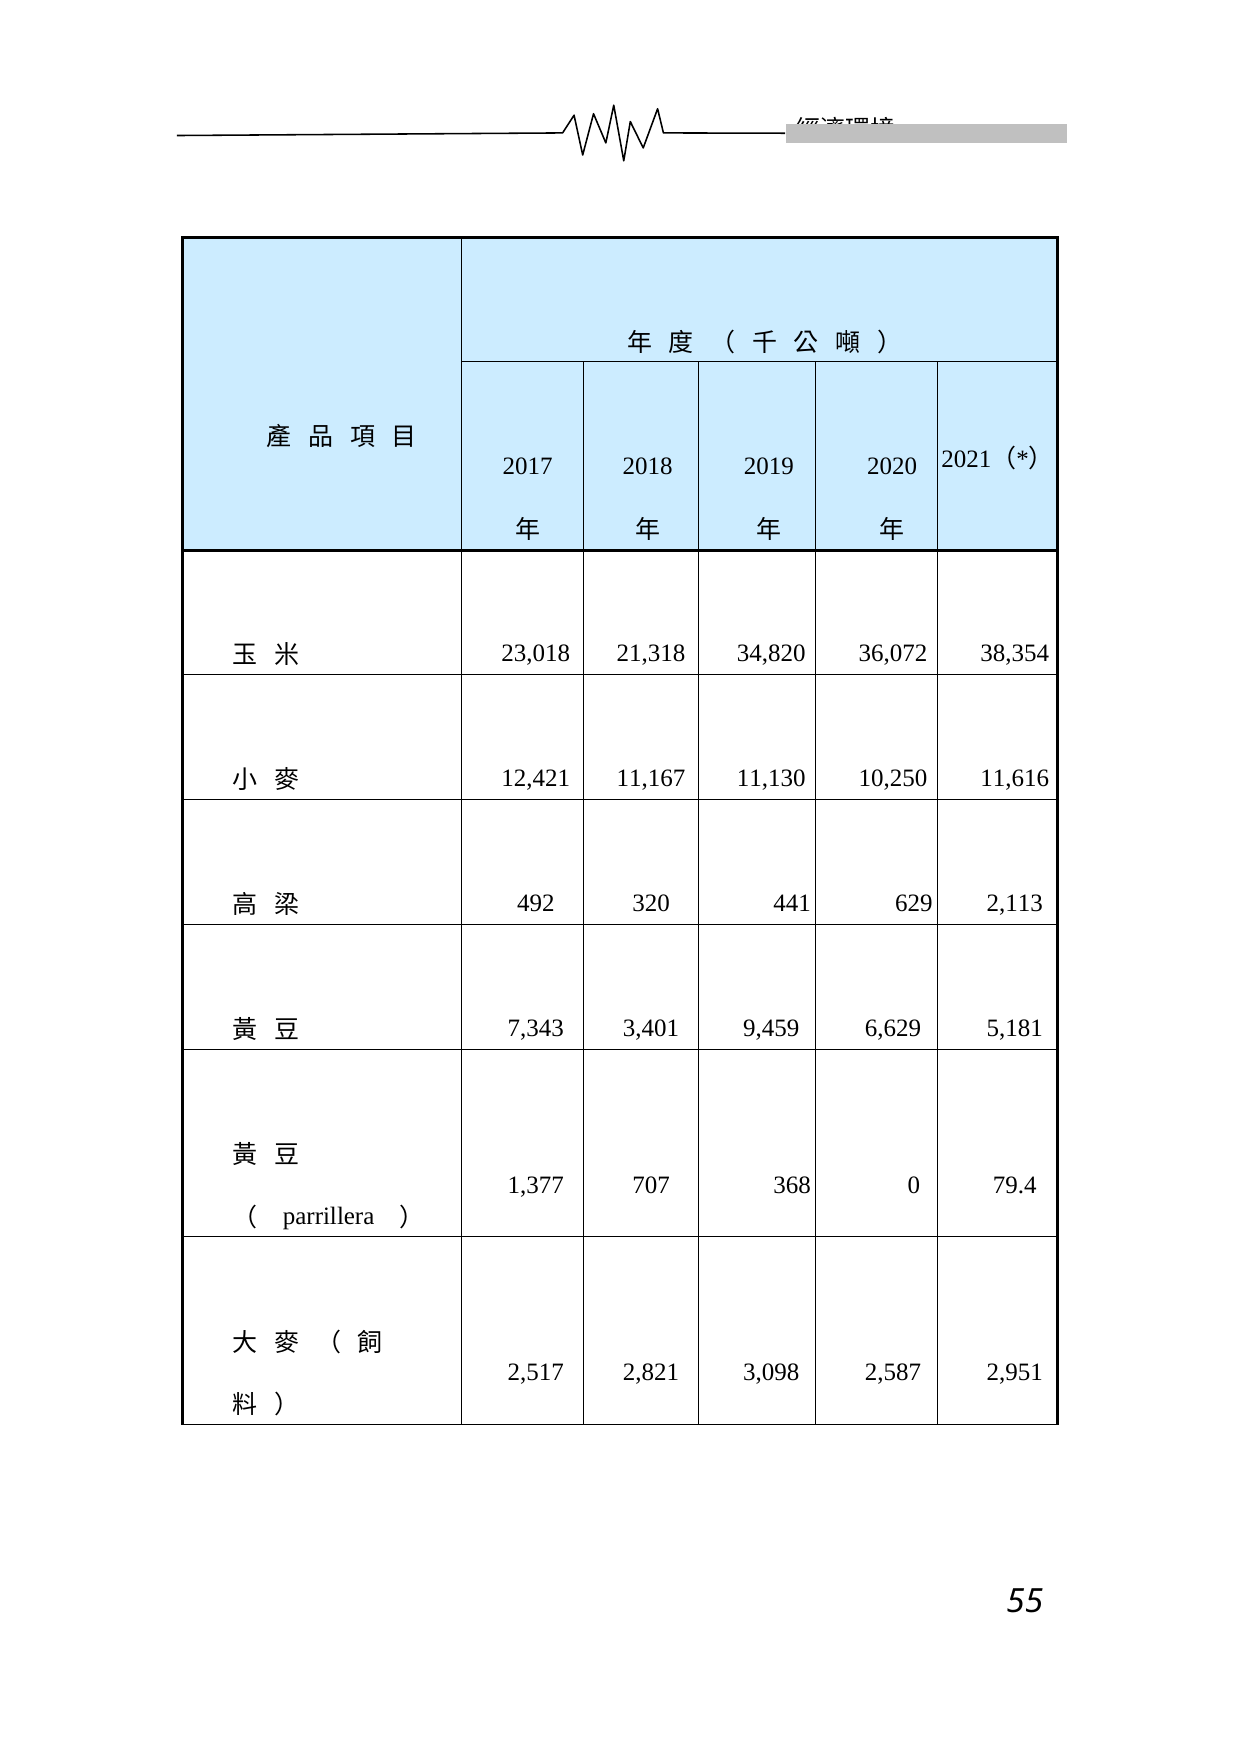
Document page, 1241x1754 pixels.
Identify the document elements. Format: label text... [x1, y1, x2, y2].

table_header 年度（千公噸） [462, 239, 1056, 361]
table_cell 3,098 [699, 1237, 815, 1424]
table_cell 2021（*） [938, 362, 1056, 549]
table_cell 368 [699, 1050, 815, 1236]
table_cell 3,401 [584, 925, 698, 1049]
table_cell 高梁 [184, 800, 461, 924]
table_cell 441 [699, 800, 815, 924]
table_cell 2,587 [816, 1237, 937, 1424]
table_cell 38,354 [938, 552, 1056, 674]
table_cell 小麥 [184, 675, 461, 799]
table_cell 0 [816, 1050, 937, 1236]
table_cell 5,181 [938, 925, 1056, 1049]
table_cell 79.4 [938, 1050, 1056, 1236]
table_cell 玉米 [184, 552, 461, 674]
table_cell 320 [584, 800, 698, 924]
table_cell 1,377 [462, 1050, 583, 1236]
table_cell 2017年 [462, 362, 583, 549]
table_cell 34,820 [699, 552, 815, 674]
table_cell 9,459 [699, 925, 815, 1049]
table_cell 23,018 [462, 552, 583, 674]
table_cell 21,318 [584, 552, 698, 674]
table_cell 2019年 [699, 362, 815, 549]
table_cell 2,113 [938, 800, 1056, 924]
table_cell 2,821 [584, 1237, 698, 1424]
table_cell 2,951 [938, 1237, 1056, 1424]
table_cell 黃豆 [184, 925, 461, 1049]
table_cell 7,343 [462, 925, 583, 1049]
table_cell 36,072 [816, 552, 937, 674]
table_cell 6,629 [816, 925, 937, 1049]
table_cell 10,250 [816, 675, 937, 799]
table_cell 629 [816, 800, 937, 924]
table_cell 2,517 [462, 1237, 583, 1424]
table_cell 11,616 [938, 675, 1056, 799]
table_cell 大麥（飼料） [184, 1237, 461, 1424]
table_cell 2020年 [816, 362, 937, 549]
table_cell 11,130 [699, 675, 815, 799]
table_header 產品項目 [184, 239, 461, 549]
table_cell 492 [462, 800, 583, 924]
table_cell 12,421 [462, 675, 583, 799]
table_cell 2018年 [584, 362, 698, 549]
table_cell 707 [584, 1050, 698, 1236]
table_cell 黃豆（parrillera） [184, 1050, 461, 1236]
table_cell 11,167 [584, 675, 698, 799]
